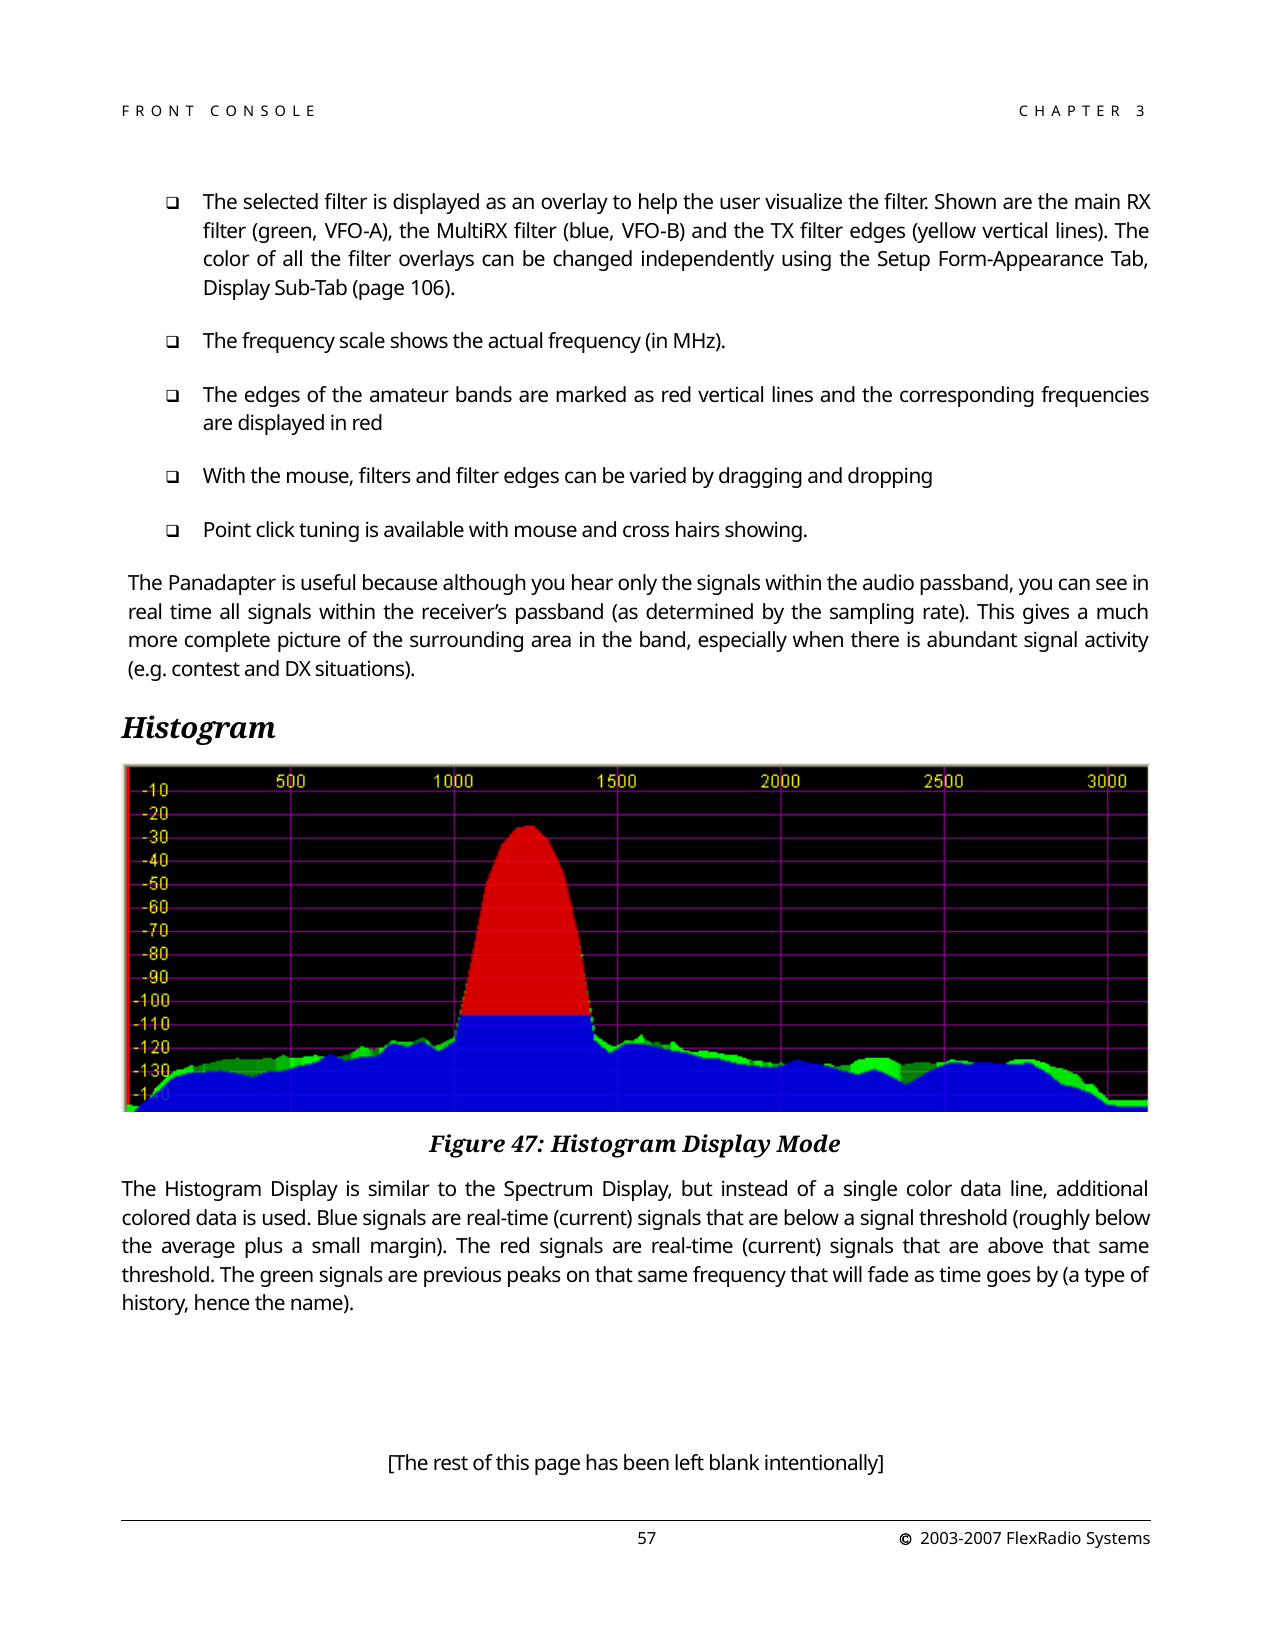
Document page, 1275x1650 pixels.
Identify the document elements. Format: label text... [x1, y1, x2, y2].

text The Panadapter is useful because although you hear only the signals within the audio passband, you can see in real time all signals within the receiver’s passband (as determined by the sampling rate). This gives a much more complete picture of the surrounding area in the band, especially when there is abundant signal activity (e.g. contest and DX situations). [128, 568, 1151, 682]
list The frequency scale shows the actual frequency (in MHz). [165, 326, 1151, 355]
list With the mouse, filters and filter edges can be varied by dragging and dropping [165, 462, 1151, 490]
text Figure 47: Histogram Display Mode [121, 1112, 1151, 1159]
text The Histogram Display is similar to the Spectrum Display, but instead of a single color data line, additional colored data is used. Blue signals are real-time (current) signals that are below a signal threshold (roughly below the average plus a small margin). The red signals are real-time (current) signals that are above that same threshold. The green signals are previous peaks on that same frequency that will fade as time goes by (a type of history, hence the name). [121, 1174, 1151, 1317]
list The edges of the amateur bands are marked as red vertical lines and the corresponding frequencies are displayed in red [165, 380, 1151, 437]
text [The rest of this page has been left blank intentionally] [121, 1448, 1151, 1477]
list The selected filter is displayed as an overlay to help the user visualize the filter. Shown are the main RX filter (green, VFO-A), the MultiRX filter (blue, VFO-B) and the TX filter edges (yellow vertical lines). The color of all the filter overlays can be changed independently using the Setup Form-Appearance Tab, Display Sub-Tab (page 99). [165, 187, 1151, 301]
list Point click tuning is available with mouse and cross hairs showing. [165, 515, 1151, 543]
picture [121, 763, 1151, 1112]
subtitle Histogram [121, 707, 1151, 747]
